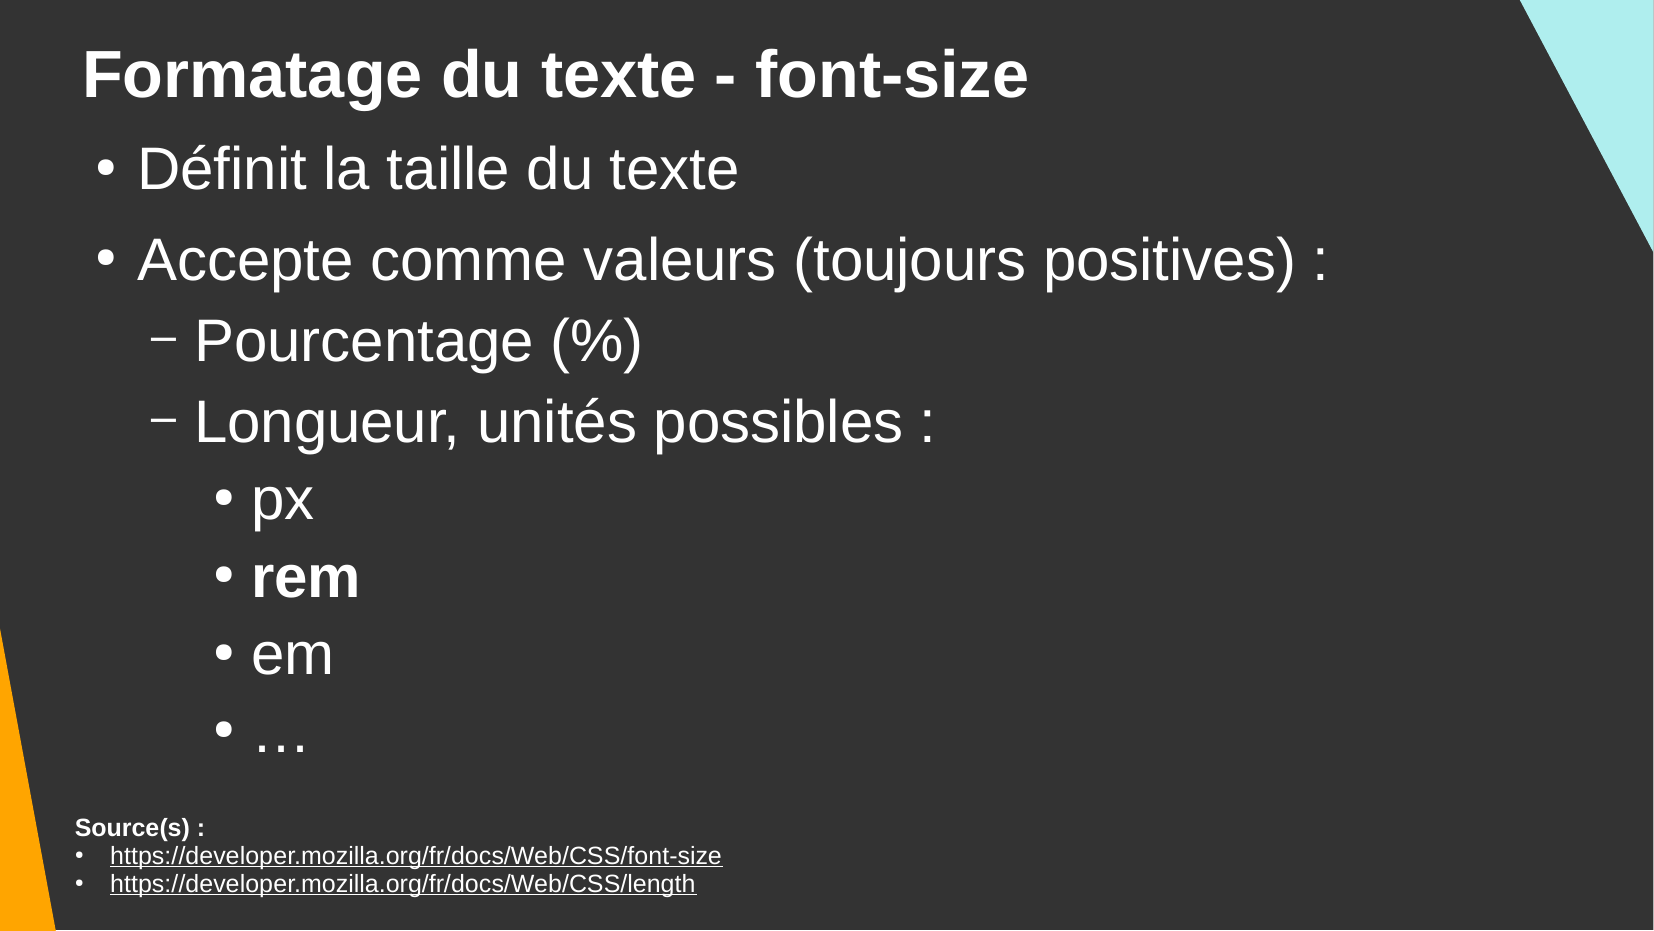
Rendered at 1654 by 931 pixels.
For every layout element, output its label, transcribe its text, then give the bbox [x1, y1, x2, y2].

list Définit la taille du texte Accepte comme valeurs (toujours positives) : Pourcentage (%) Longueur, unités possibles : px rem em … [80, 135, 1654, 771]
text_box [0, 628, 56, 931]
text_box [1519, 0, 1654, 254]
title Formatage du texte - font-size [82, 37, 1571, 114]
text_box Source(s) : https://developer.mozilla.org/fr/docs/Web/CSS/font-size https://developer.mozilla.org/fr/docs/Web/CSS/length [60, 806, 1546, 931]
